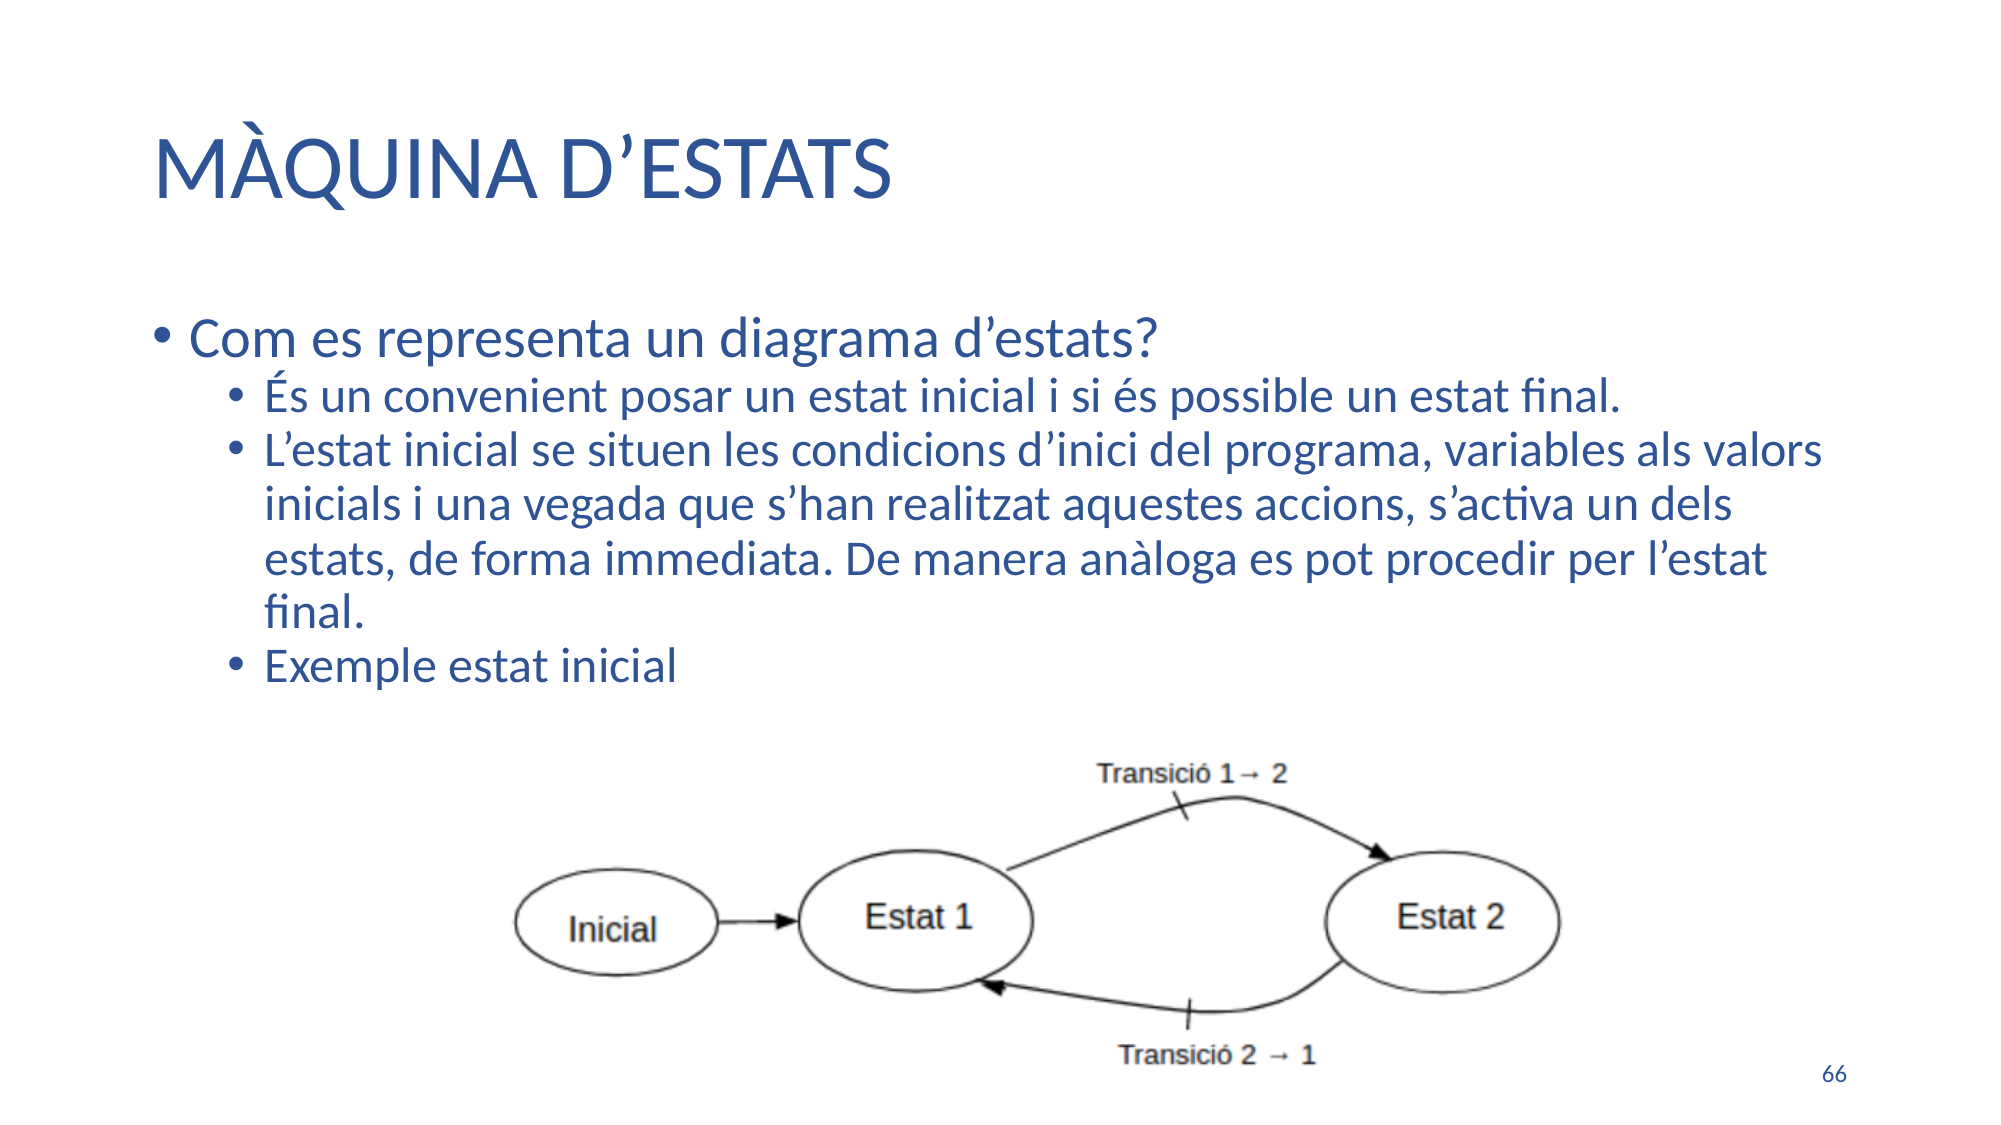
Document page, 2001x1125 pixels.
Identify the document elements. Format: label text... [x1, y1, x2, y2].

list Com es representa un diagrama d’estats? És un convenient posar un estat inicial i si és possible un estat final. L’estat inicial se situen les condicions d’inici del programa, variables als valors inicials i una vegada que s’han realitzat aquestes accions, s’activa un dels estats, de forma immediata. De manera anàloga es pot procedir per l’estat final. Exemple estat inicial [137, 299, 1863, 1014]
slide_number [1580, 1042, 1863, 1103]
title MÀQUINA D’ESTATS [137, 59, 1863, 278]
picture [420, 725, 1580, 1103]
